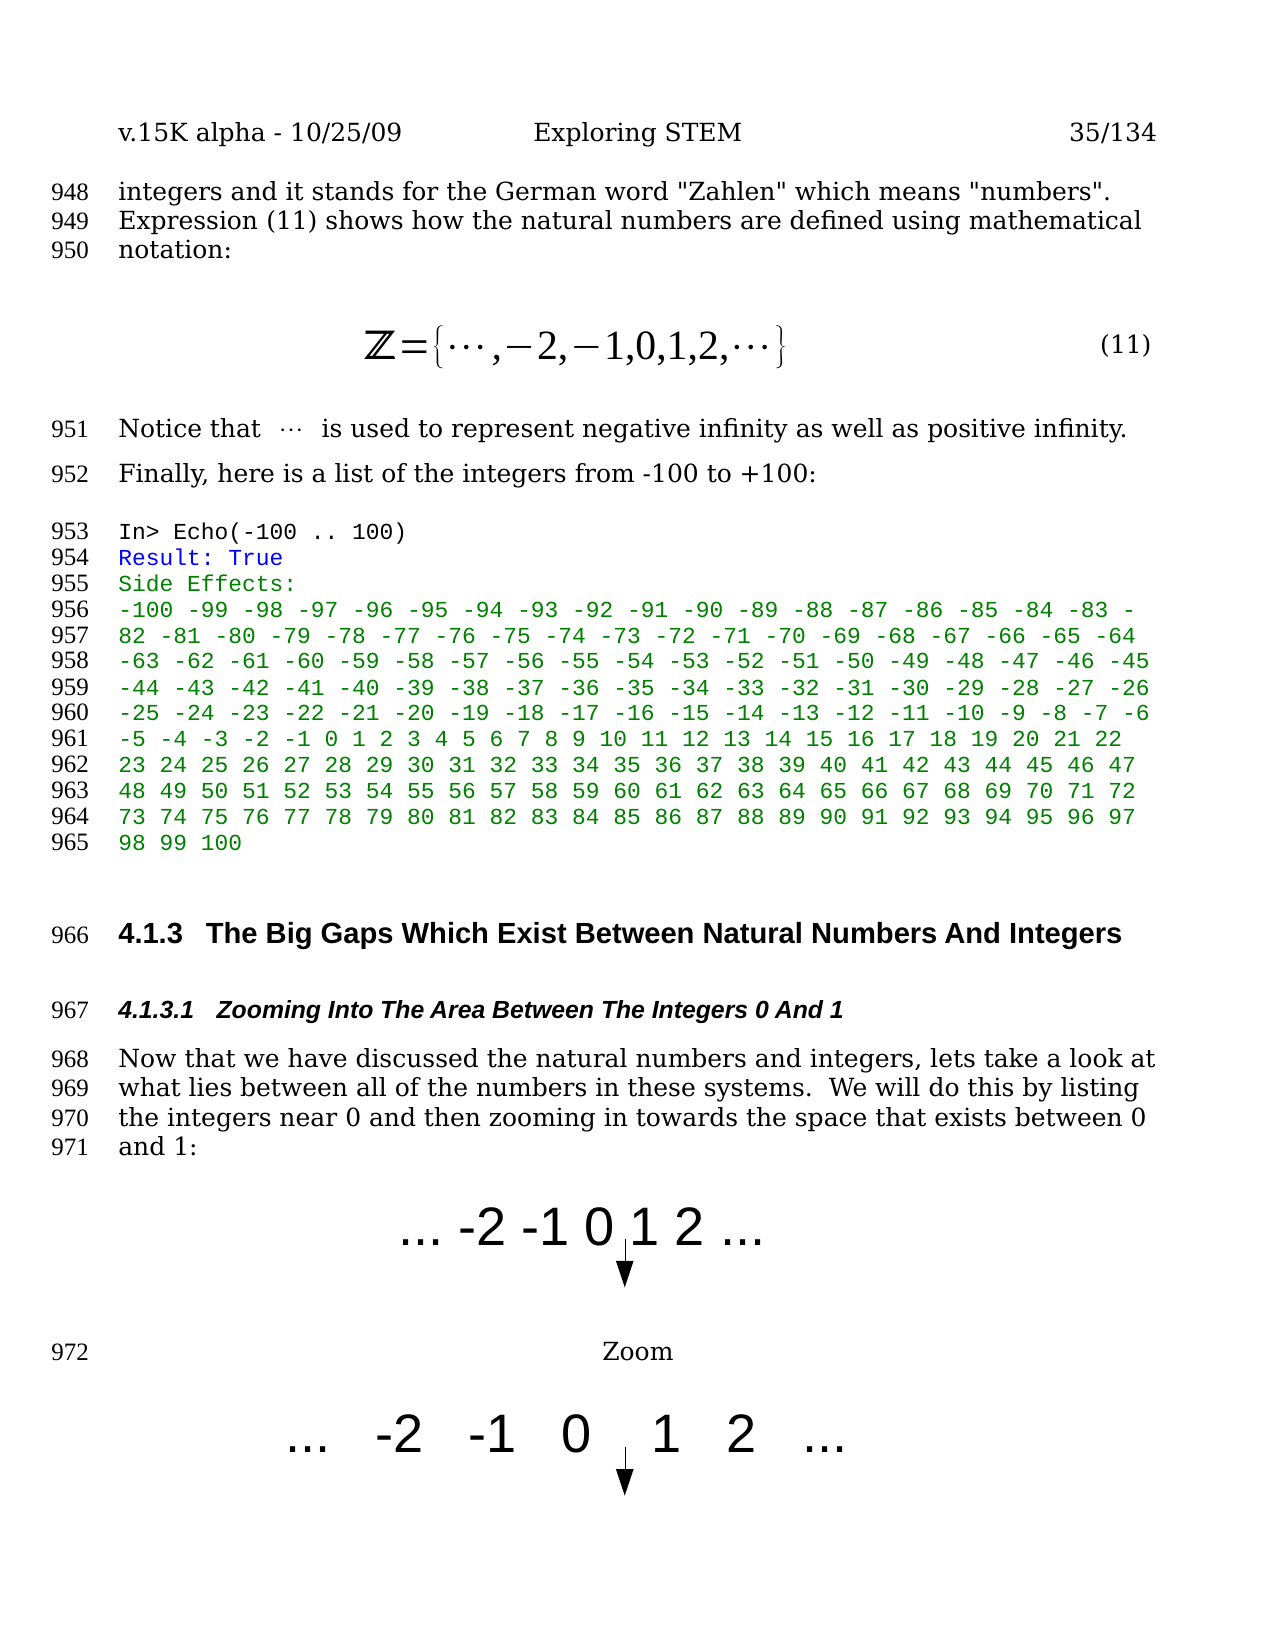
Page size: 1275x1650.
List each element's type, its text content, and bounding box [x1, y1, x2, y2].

text Now that we have discussed the natural numbers and integers, lets take a look at what lies between all of the numbers in these systems. We will do this by listing the integers near 0 and then zooming in towards the space that exists between 0 and 1: [118, 1044, 1157, 1161]
text -100 -99 -98 -97 -96 -95 -94 -93 -92 -91 -90 -89 -88 -87 -86 -85 -84 -83 -82 -81 -80 -79 -78 -77 -76 -75 -74 -73 -72 -71 -70 -69 -68 -67 -66 -65 -64 -63 -62 -61 -60 -59 -58 -57 -56 -55 -54 -53 -52 -51 -50 -49 -48 -47 -46 -45 -44 -43 -42 -41 -40 -39 -38 -37 -36 -35 -34 -33 -32 -31 -30 -29 -28 -27 -26 -25 -24 -23 -22 -21 -20 -19 -18 -17 -16 -15 -14 -13 -12 -11 -10 -9 -8 -7 -6 -5 -4 -3 -2 -1 0 1 2 3 4 5 6 7 8 9 10 11 12 13 14 15 16 17 18 19 20 21 22 23 24 25 26 27 28 29 30 31 32 33 34 35 36 37 38 39 40 41 42 43 44 45 46 47 48 49 50 51 52 53 54 55 56 57 58 59 60 61 62 63 64 65 66 67 68 69 70 71 72 73 74 75 76 77 78 79 80 81 82 83 84 85 86 87 88 89 90 91 92 93 94 95 96 97 98 99 100 [118, 598, 1157, 857]
subtitle The Big Gaps Which Exist Between Natural Numbers And Integers [118, 916, 1157, 950]
text In> Echo(-100 .. 100) [118, 520, 1157, 546]
text integers and it stands for the German word "Zahlen" which means "numbers". Expression (11) shows how the natural numbers are defined using mathematical notation: [118, 177, 1157, 264]
text Notice thatis used to represent negative infinity as well as positive infinity. [118, 414, 1157, 444]
table_header [118, 315, 1041, 376]
text Result: True [118, 546, 1157, 572]
table_header (11) [1041, 315, 1157, 376]
text Zoom [118, 1337, 1157, 1366]
text Side Effects: [118, 572, 1157, 598]
subtitle Zooming Into The Area Between The Integers 0 And 1 [118, 995, 1157, 1023]
text Finally, here is a list of the integers from -100 to +100: [118, 459, 1157, 488]
